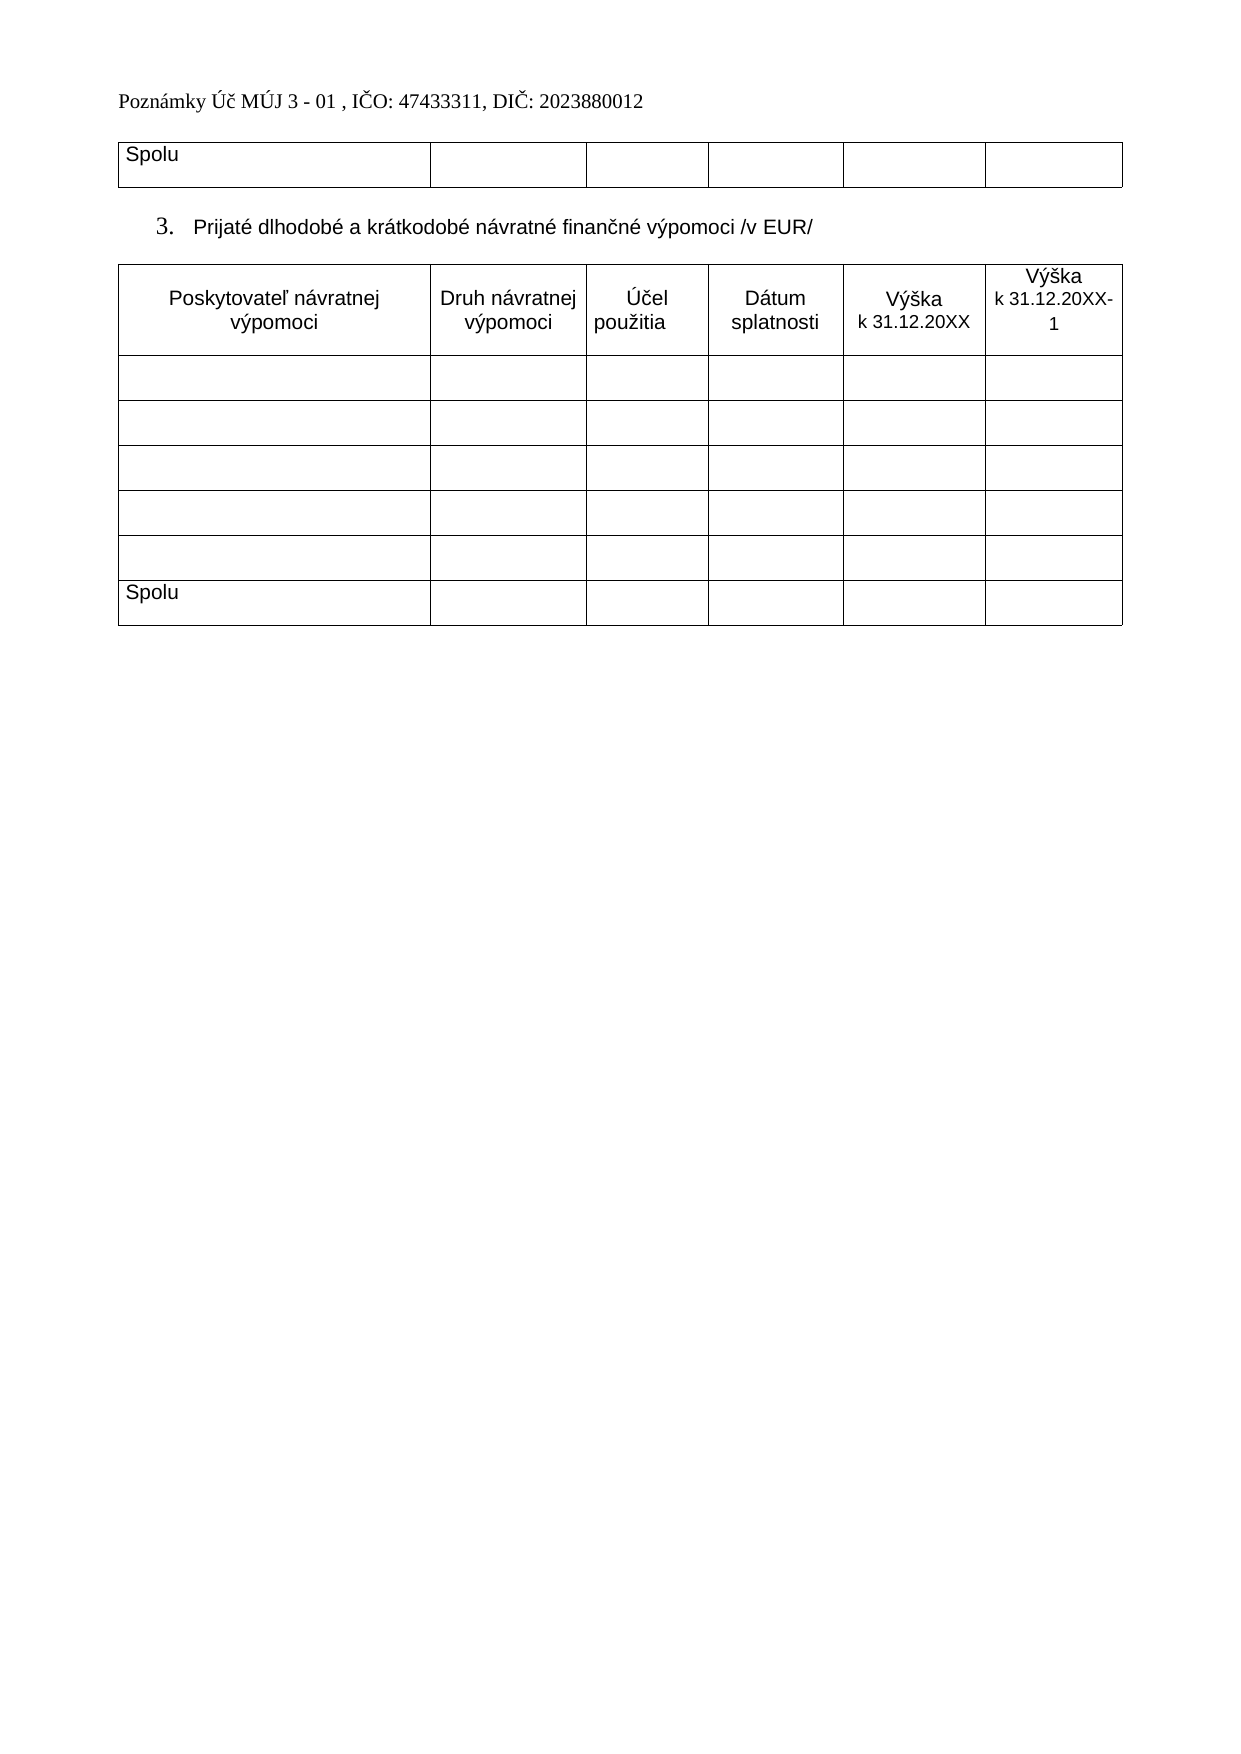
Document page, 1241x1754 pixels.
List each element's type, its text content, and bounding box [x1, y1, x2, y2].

table_cell Spolu [119, 581, 430, 624]
table_cell [587, 446, 708, 490]
table_cell [431, 491, 586, 535]
table_cell [119, 356, 430, 400]
table_cell [119, 536, 430, 579]
table_cell [587, 356, 708, 400]
table_header Dátum splatnosti [709, 265, 843, 355]
table_cell [844, 401, 985, 445]
table_header Poskytovateľ návratnej výpomoci [119, 265, 430, 355]
table_cell [431, 143, 586, 187]
table_cell [844, 491, 985, 535]
table_cell [587, 536, 708, 579]
table_cell [844, 143, 985, 187]
table_cell [431, 401, 586, 445]
table_cell [119, 446, 430, 490]
table_cell [709, 401, 843, 445]
table_cell [709, 143, 843, 187]
table_cell [119, 401, 430, 445]
table_cell [431, 356, 586, 400]
table_header Výška k 31.12.20XX-1 [986, 265, 1122, 355]
table_cell [844, 356, 985, 400]
table_cell [587, 401, 708, 445]
table_cell [587, 581, 708, 624]
table_cell [709, 356, 843, 400]
table_header Výška k 31.12.20XX [844, 265, 985, 355]
table_cell [986, 143, 1122, 187]
table_cell [986, 536, 1122, 579]
table_cell [986, 356, 1122, 400]
table_cell [587, 143, 708, 187]
table_cell [709, 536, 843, 579]
list Prijaté dlhodobé a krátkodobé návratné finančné výpomoci /v EUR/ [156, 211, 1122, 240]
table_cell [431, 536, 586, 579]
table_header Druh návratnej výpomoci [431, 265, 586, 355]
table_header Účel použitia [587, 265, 708, 355]
table_cell [844, 536, 985, 579]
table_cell [844, 581, 985, 624]
table_cell [587, 491, 708, 535]
table_cell [709, 446, 843, 490]
table_cell [986, 491, 1122, 535]
table_cell Spolu [119, 143, 430, 187]
table_cell [431, 446, 586, 490]
table_cell [119, 491, 430, 535]
table_cell [844, 446, 985, 490]
table_cell [986, 401, 1122, 445]
table_cell [709, 491, 843, 535]
table_cell [986, 581, 1122, 624]
table_cell [431, 581, 586, 624]
table_cell [709, 581, 843, 624]
table_cell [986, 446, 1122, 490]
